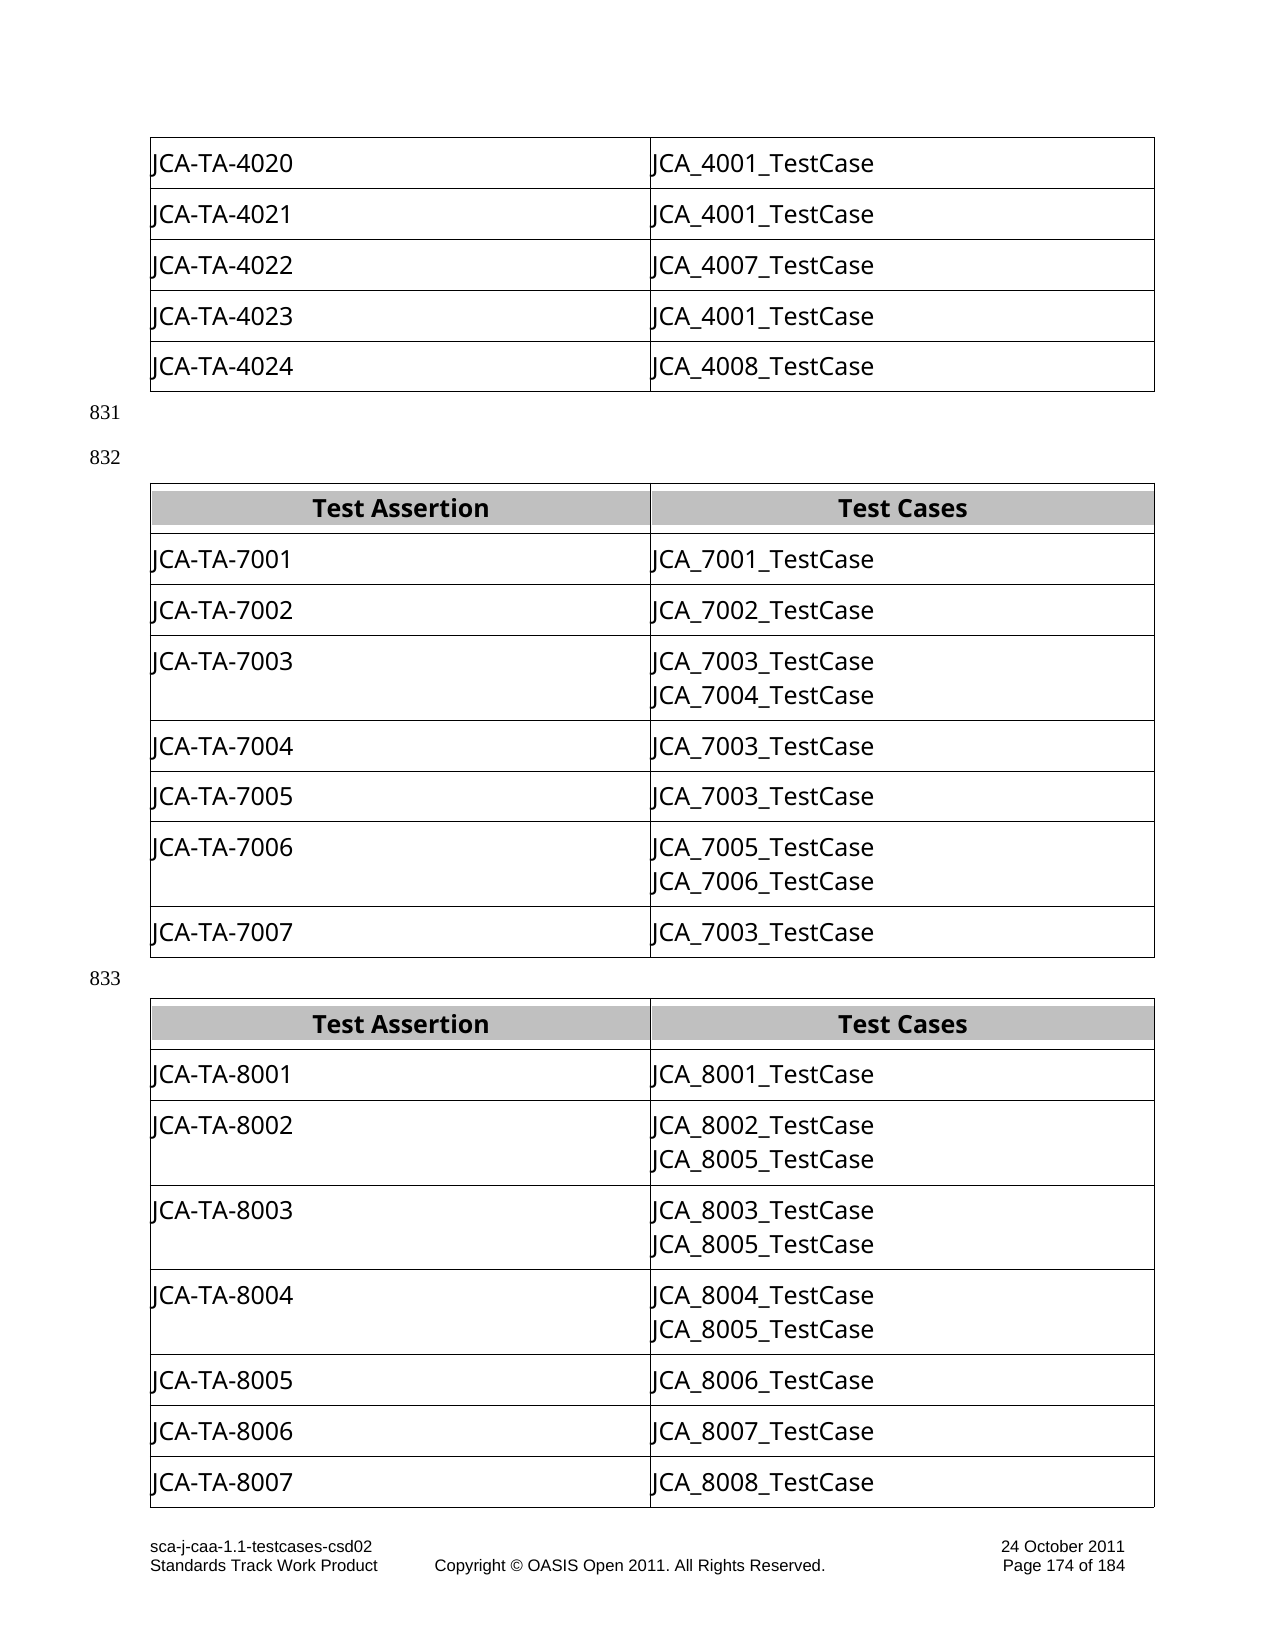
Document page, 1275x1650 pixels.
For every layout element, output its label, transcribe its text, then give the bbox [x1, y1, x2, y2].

table_cell JCA-TA-8005 [151, 1355, 650, 1405]
table_cell JCA_4001_TestCase [651, 138, 1154, 188]
table_cell JCA-TA-4021 [151, 189, 650, 239]
table_cell JCA_8007_TestCase [651, 1406, 1154, 1456]
table_cell JCA-TA-7006 [151, 822, 650, 906]
table_cell JCA_7003_TestCase [651, 772, 1154, 821]
table_header Test Cases [651, 999, 1154, 1049]
table_cell JCA-TA-7003 [151, 636, 650, 720]
table_header Test Assertion [151, 999, 650, 1049]
table_cell JCA-TA-7007 [151, 907, 650, 957]
table_cell JCA_8002_TestCase JCA_8005_TestCase [651, 1101, 1154, 1184]
table_cell JCA_7003_TestCase JCA_7004_TestCase [651, 636, 1154, 720]
table_cell JCA_4001_TestCase [651, 291, 1154, 341]
table_cell JCA_7003_TestCase [651, 907, 1154, 957]
table_cell JCA_4008_TestCase [651, 342, 1154, 391]
table_header Test Assertion [151, 484, 650, 533]
table_cell JCA_7003_TestCase [651, 721, 1154, 771]
table_cell JCA-TA-4020 [151, 138, 650, 188]
table_cell JCA_8001_TestCase [651, 1050, 1154, 1099]
table_cell JCA-TA-7004 [151, 721, 650, 771]
table_cell JCA_7001_TestCase [651, 534, 1154, 584]
table_cell JCA_8008_TestCase [651, 1457, 1154, 1507]
table_cell JCA_8004_TestCase JCA_8005_TestCase [651, 1270, 1154, 1354]
table_cell JCA_7005_TestCase JCA_7006_TestCase [651, 822, 1154, 906]
table_cell JCA-TA-8002 [151, 1101, 650, 1184]
table_cell JCA_4007_TestCase [651, 240, 1154, 290]
table_cell JCA-TA-8004 [151, 1270, 650, 1354]
table_cell JCA-TA-4023 [151, 291, 650, 341]
table_cell JCA-TA-7005 [151, 772, 650, 821]
table_cell JCA-TA-8001 [151, 1050, 650, 1099]
table_cell JCA-TA-4022 [151, 240, 650, 290]
table_cell JCA_7002_TestCase [651, 585, 1154, 635]
table_cell JCA_4001_TestCase [651, 189, 1154, 239]
table_header Test Cases [651, 484, 1154, 533]
table_cell JCA-TA-4024 [151, 342, 650, 391]
table_cell JCA_8003_TestCase JCA_8005_TestCase [651, 1186, 1154, 1269]
table_cell JCA-TA-8003 [151, 1186, 650, 1269]
table_cell JCA-TA-8006 [151, 1406, 650, 1456]
table_cell JCA-TA-7002 [151, 585, 650, 635]
table_cell JCA_8006_TestCase [651, 1355, 1154, 1405]
table_cell JCA-TA-8007 [151, 1457, 650, 1507]
table_cell JCA-TA-7001 [151, 534, 650, 584]
